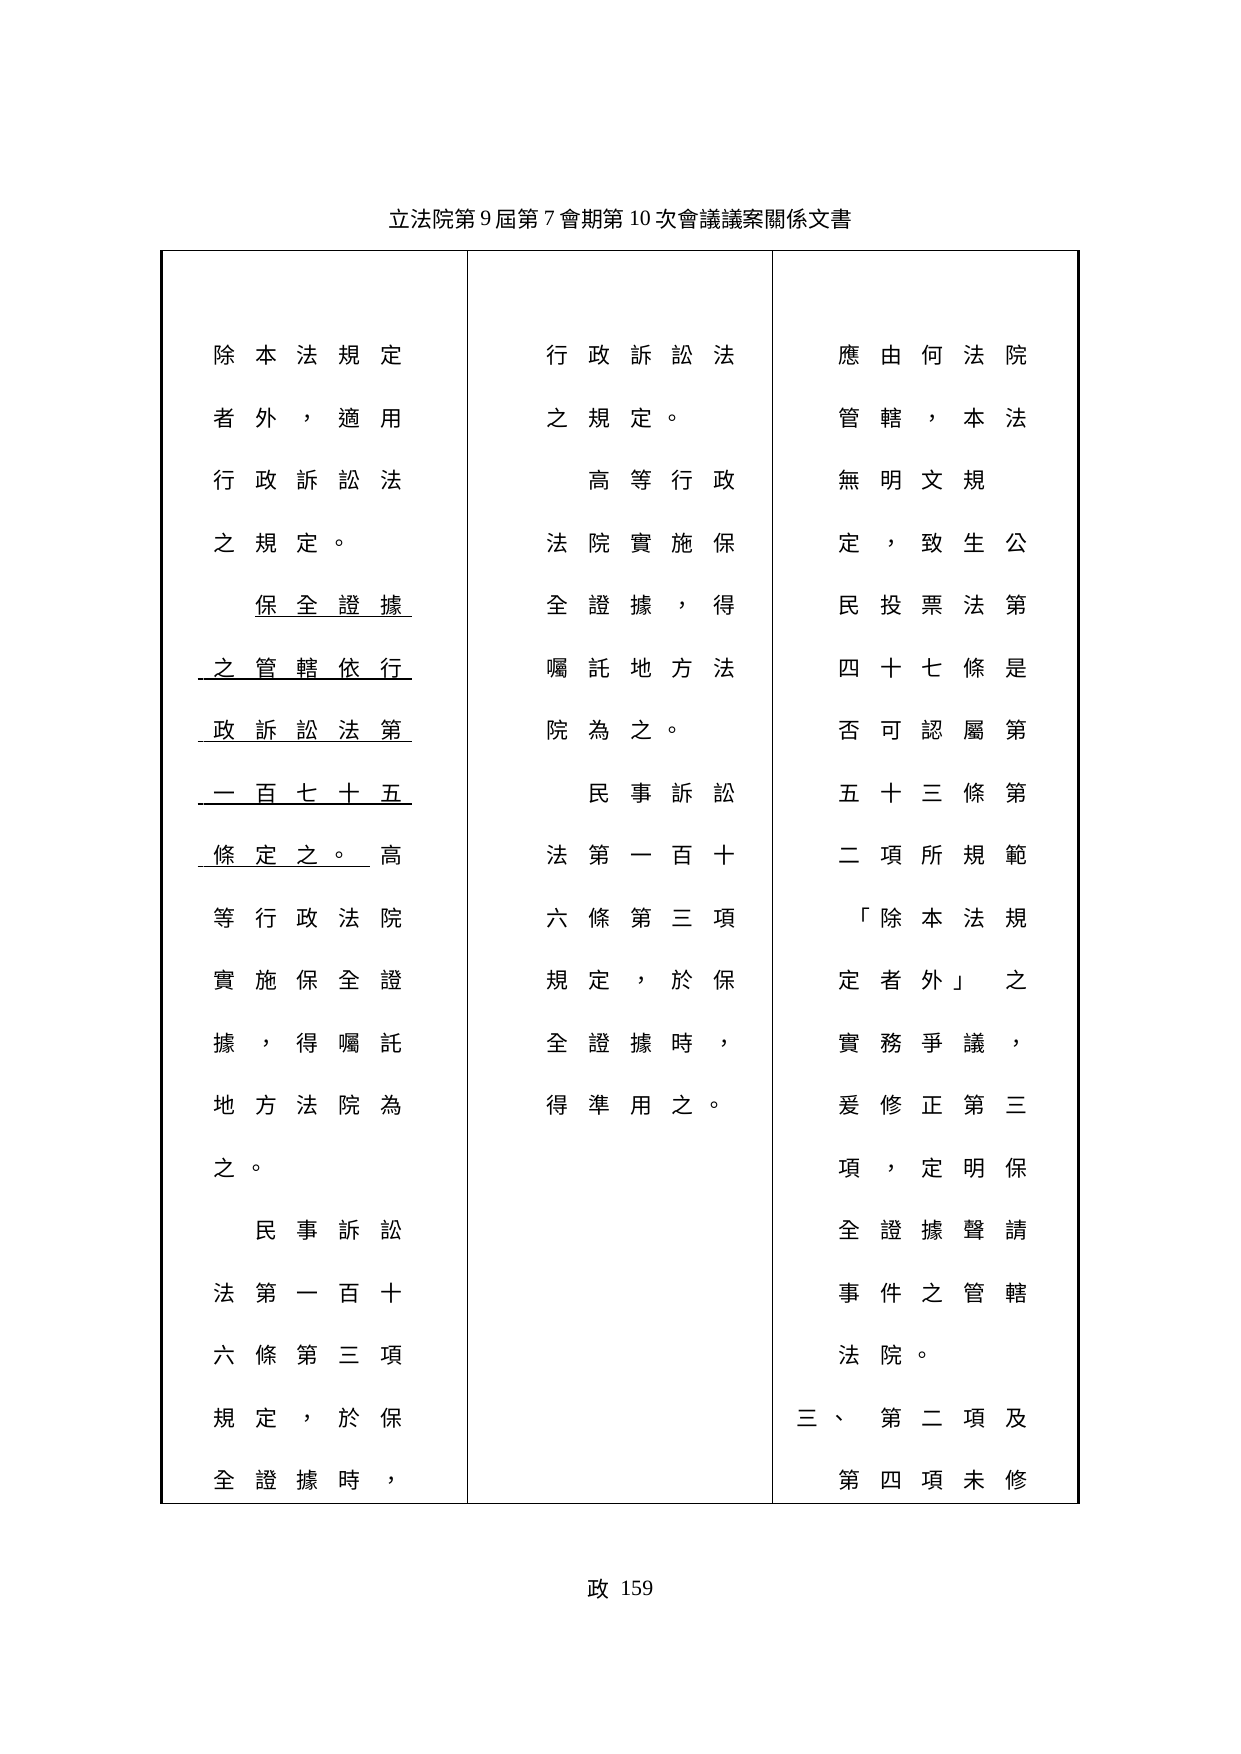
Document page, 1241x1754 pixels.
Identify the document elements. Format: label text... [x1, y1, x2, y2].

table_cell 應由何法院管轄，本法無明文規定，致生公民投票法第四十七條是否可認屬第五十三條第二項所規範「除本法規定者外」之實務爭議，爰修正第三項，定明保全證據聲請事件之管轄法院。 三、第二項及第四項未修 [773, 251, 1077, 1503]
table_cell 除本法規定者外，適用行政訴訟法之規定。 保全證據之管轄依行政訴訟法第一百七十五條定之。高等行政法院實施保全證據，得囑託地方法院為之。 民事訴訟法第一百十六條第三項規定，於保全證據時， [163, 251, 467, 1503]
table_cell 行政訴訟法之規定。 高等行政法院實施保全證據，得囑託地方法院為之。 民事訴訟法第一百十六條第三項規定，於保全證據時，得準用之。 [468, 251, 772, 1503]
